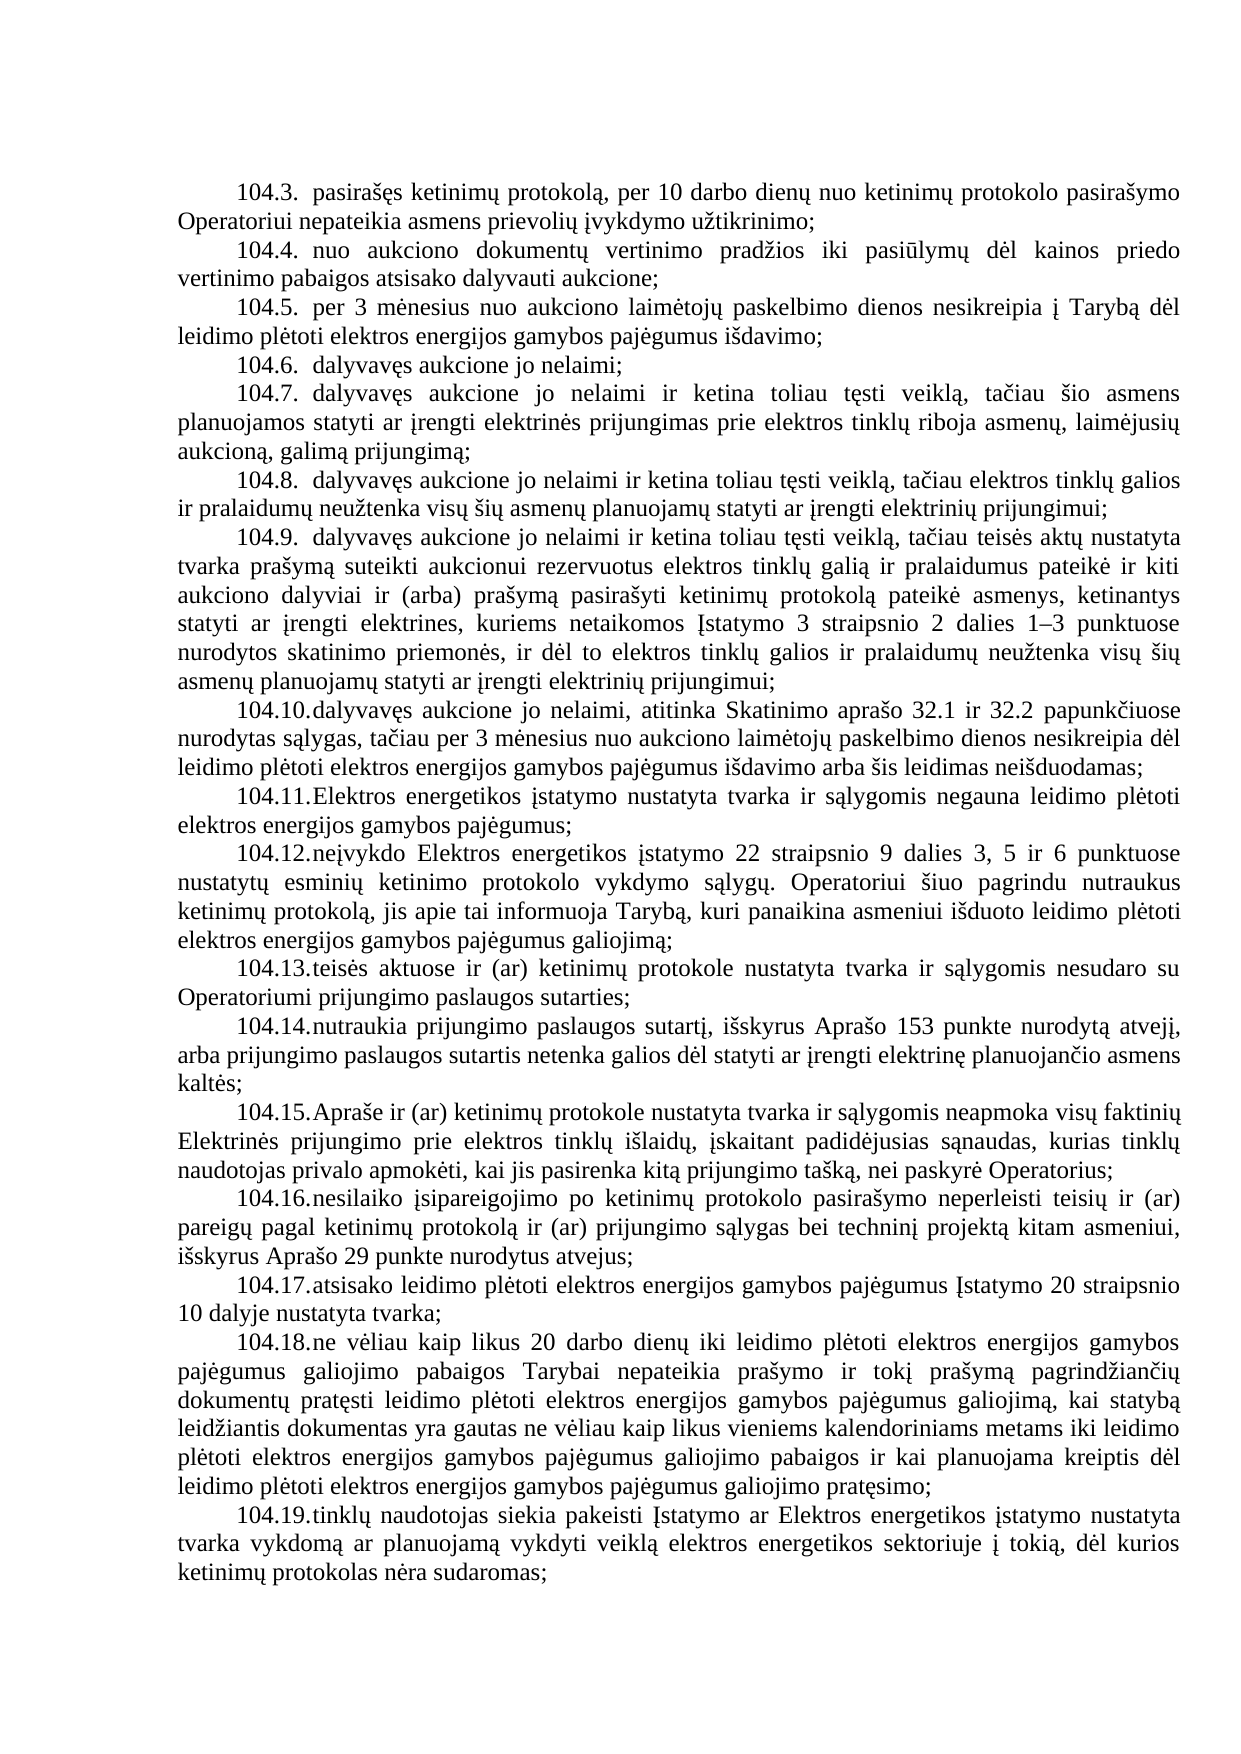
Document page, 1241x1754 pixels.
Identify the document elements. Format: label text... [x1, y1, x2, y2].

text 104.15. Apraše ir (ar) ketinimų protokole nustatyta tvarka ir sąlygomis neapmoka visų faktinių Elektrinės prijungimo prie elektros tinklų išlaidų, įskaitant padidėjusias sąnaudas, kurias tinklų naudotojas privalo apmokėti, kai jis pasirenka kitą prijungimo tašką, nei paskyrė Operatorius; [177, 1097, 1181, 1183]
text 104.10. dalyvavęs aukcione jo nelaimi, atitinka Skatinimo aprašo 32.1 ir 32.2 papunkčiuose nurodytas sąlygas, tačiau per 3 mėnesius nuo aukciono laimėtojų paskelbimo dienos nesikreipia dėl leidimo plėtoti elektros energijos gamybos pajėgumus išdavimo arba šis leidimas neišduodamas; [177, 695, 1181, 781]
text 104.7. dalyvavęs aukcione jo nelaimi ir ketina toliau tęsti veiklą, tačiau šio asmens planuojamos statyti ar įrengti elektrinės prijungimas prie elektros tinklų riboja asmenų, laimėjusių aukcioną, galimą prijungimą; [177, 378, 1181, 465]
text 104.9. dalyvavęs aukcione jo nelaimi ir ketina toliau tęsti veiklą, tačiau teisės aktų nustatyta tvarka prašymą suteikti aukcionui rezervuotus elektros tinklų galią ir pralaidumus pateikė ir kiti aukciono dalyviai ir (arba) prašymą pasirašyti ketinimų protokolą pateikė asmenys, ketinantys statyti ar įrengti elektrines, kuriems netaikomos Įstatymo 3 straipsnio 2 dalies 1–3 punktuose nurodytos skatinimo priemonės, ir dėl to elektros tinklų galios ir pralaidumų neužtenka visų šių asmenų planuojamų statyti ar įrengti elektrinių prijungimui; [177, 522, 1181, 695]
text 104.5. per 3 mėnesius nuo aukciono laimėtojų paskelbimo dienos nesikreipia į Tarybą dėl leidimo plėtoti elektros energijos gamybos pajėgumus išdavimo; [177, 292, 1181, 350]
text 104.19. tinklų naudotojas siekia pakeisti Įstatymo ar Elektros energetikos įstatymo nustatyta tvarka vykdomą ar planuojamą vykdyti veiklą elektros energetikos sektoriuje į tokią, dėl kurios ketinimų protokolas nėra sudaromas; [177, 1500, 1181, 1586]
text 104.12. neįvykdo Elektros energetikos įstatymo 22 straipsnio 9 dalies 3, 5 ir 6 punktuose nustatytų esminių ketinimo protokolo vykdymo sąlygų. Operatoriui šiuo pagrindu nutraukus ketinimų protokolą, jis apie tai informuoja Tarybą, kuri panaikina asmeniui išduoto leidimo plėtoti elektros energijos gamybos pajėgumus galiojimą; [177, 838, 1181, 953]
text 104.17. atsisako leidimo plėtoti elektros energijos gamybos pajėgumus Įstatymo 20 straipsnio 10 dalyje nustatyta tvarka; [177, 1270, 1181, 1327]
text 104.11. Elektros energetikos įstatymo nustatyta tvarka ir sąlygomis negauna leidimo plėtoti elektros energijos gamybos pajėgumus; [177, 781, 1181, 838]
text 104.4. nuo aukciono dokumentų vertinimo pradžios iki pasiūlymų dėl kainos priedo vertinimo pabaigos atsisako dalyvauti aukcione; [177, 235, 1181, 292]
text 104.16. nesilaiko įsipareigojimo po ketinimų protokolo pasirašymo neperleisti teisių ir (ar) pareigų pagal ketinimų protokolą ir (ar) prijungimo sąlygas bei techninį projektą kitam asmeniui, išskyrus Aprašo ‎29 punkte nurodytus atvejus; [177, 1183, 1181, 1270]
text 104.6. dalyvavęs aukcione jo nelaimi; [177, 350, 1181, 378]
text 104.8. dalyvavęs aukcione jo nelaimi ir ketina toliau tęsti veiklą, tačiau elektros tinklų galios ir pralaidumų neužtenka visų šių asmenų planuojamų statyti ar įrengti elektrinių prijungimui; [177, 465, 1181, 522]
text 104.13. teisės aktuose ir (ar) ketinimų protokole nustatyta tvarka ir sąlygomis nesudaro su Operatoriumi prijungimo paslaugos sutarties; [177, 953, 1181, 1011]
text 104.14. nutraukia prijungimo paslaugos sutartį, išskyrus Aprašo ‎153 punkte nurodytą atvejį, arba prijungimo paslaugos sutartis netenka galios dėl statyti ar įrengti elektrinę planuojančio asmens kaltės; [177, 1011, 1181, 1097]
text 104.3. pasirašęs ketinimų protokolą, per 10 darbo dienų nuo ketinimų protokolo pasirašymo Operatoriui nepateikia asmens prievolių įvykdymo užtikrinimo; [177, 177, 1181, 235]
text 104.18. ne vėliau kaip likus 20 darbo dienų iki leidimo plėtoti elektros energijos gamybos pajėgumus galiojimo pabaigos Tarybai nepateikia prašymo ir tokį prašymą pagrindžiančių dokumentų pratęsti leidimo plėtoti elektros energijos gamybos pajėgumus galiojimą, kai statybą leidžiantis dokumentas yra gautas ne vėliau kaip likus vieniems kalendoriniams metams iki leidimo plėtoti elektros energijos gamybos pajėgumus galiojimo pabaigos ir kai planuojama kreiptis dėl leidimo plėtoti elektros energijos gamybos pajėgumus galiojimo pratęsimo; [177, 1327, 1181, 1500]
